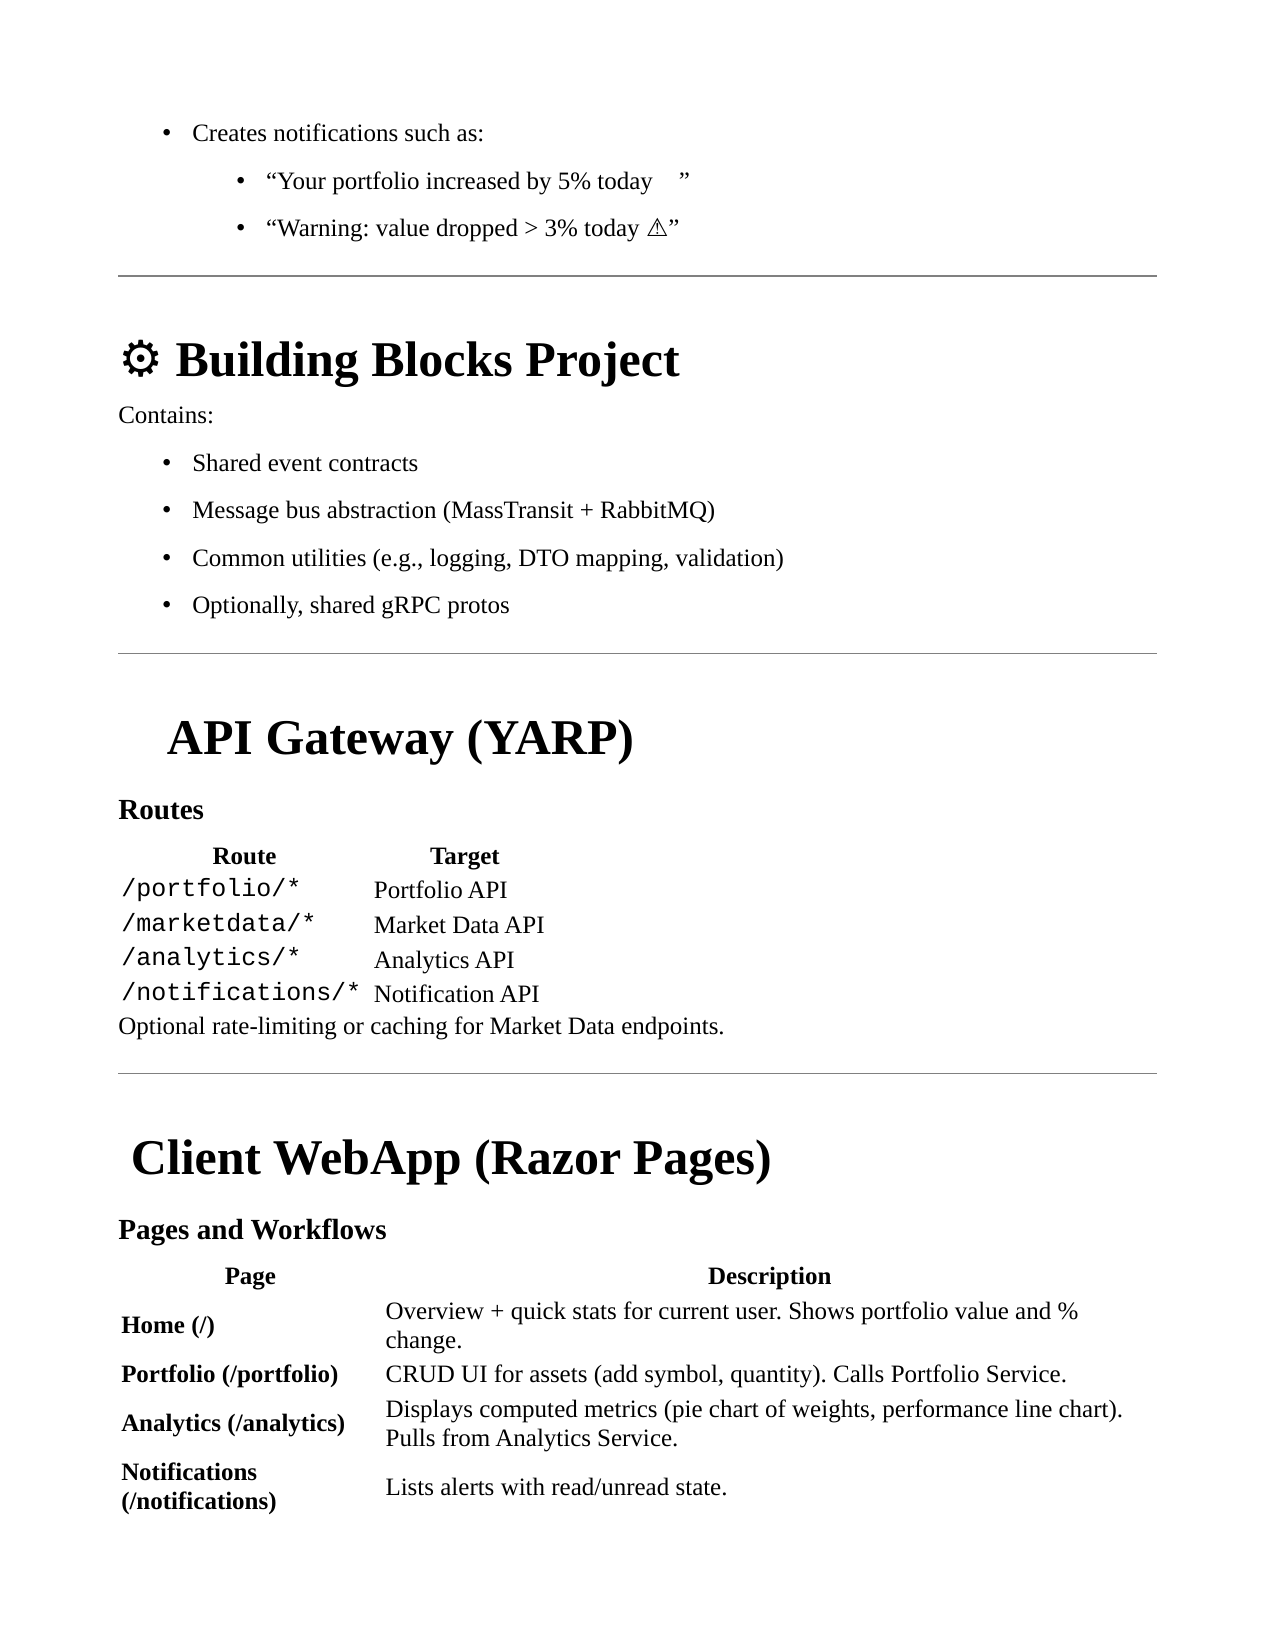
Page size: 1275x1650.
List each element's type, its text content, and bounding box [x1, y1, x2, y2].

list Shared event contracts [162, 448, 1157, 477]
subtitle 🌐 API Gateway (YARP) [118, 707, 1157, 765]
table_header Description [383, 1259, 1157, 1293]
table_cell Displays computed metrics (pie chart of weights, performance line chart). Pulls from Analytics Service. [383, 1391, 1157, 1454]
table_cell Analytics (/analytics) [118, 1391, 382, 1454]
table_header Route [118, 838, 371, 873]
subtitle Routes [118, 792, 1157, 826]
list Common utilities (e.g., logging, DTO mapping, validation) [162, 543, 1157, 572]
table_cell /analytics/* [118, 942, 371, 976]
table_header Target [371, 838, 558, 873]
table_cell Overview + quick stats for current user. Shows portfolio value and % change. [383, 1293, 1157, 1356]
subtitle ⚙️ Building Blocks Project [118, 330, 1157, 388]
table_cell Notifications (/notifications) [118, 1454, 382, 1518]
table_cell Home (/) [118, 1293, 382, 1356]
table_cell Analytics API [371, 942, 558, 976]
table_cell Lists alerts with read/unread state. [383, 1454, 1157, 1518]
table_header Page [118, 1259, 382, 1293]
list “Warning: value dropped > 3% today ⚠️” [236, 213, 1157, 242]
list Message bus abstraction (MassTransit + RabbitMQ) [162, 495, 1157, 524]
table_cell Portfolio (/portfolio) [118, 1356, 382, 1391]
list Creates notifications such as: [162, 118, 1157, 147]
text Optional rate-limiting or caching for Market Data endpoints. [118, 1011, 1157, 1040]
table_cell CRUD UI for assets (add symbol, quantity). Calls Portfolio Service. [383, 1356, 1157, 1391]
table_cell Notification API [371, 976, 558, 1011]
table_cell /portfolio/* [118, 873, 371, 907]
table_cell /notifications/* [118, 976, 371, 1011]
subtitle 🖥️ Client WebApp (Razor Pages) [118, 1128, 1157, 1185]
list “Your portfolio increased by 5% today 🎉” [236, 166, 1157, 194]
subtitle Pages and Workflows [118, 1212, 1157, 1246]
table_cell Market Data API [371, 907, 558, 942]
text Contains: [118, 400, 1157, 429]
table_cell /marketdata/* [118, 907, 371, 942]
table_cell Portfolio API [371, 873, 558, 907]
list Optionally, shared gRPC protos [162, 591, 1157, 619]
